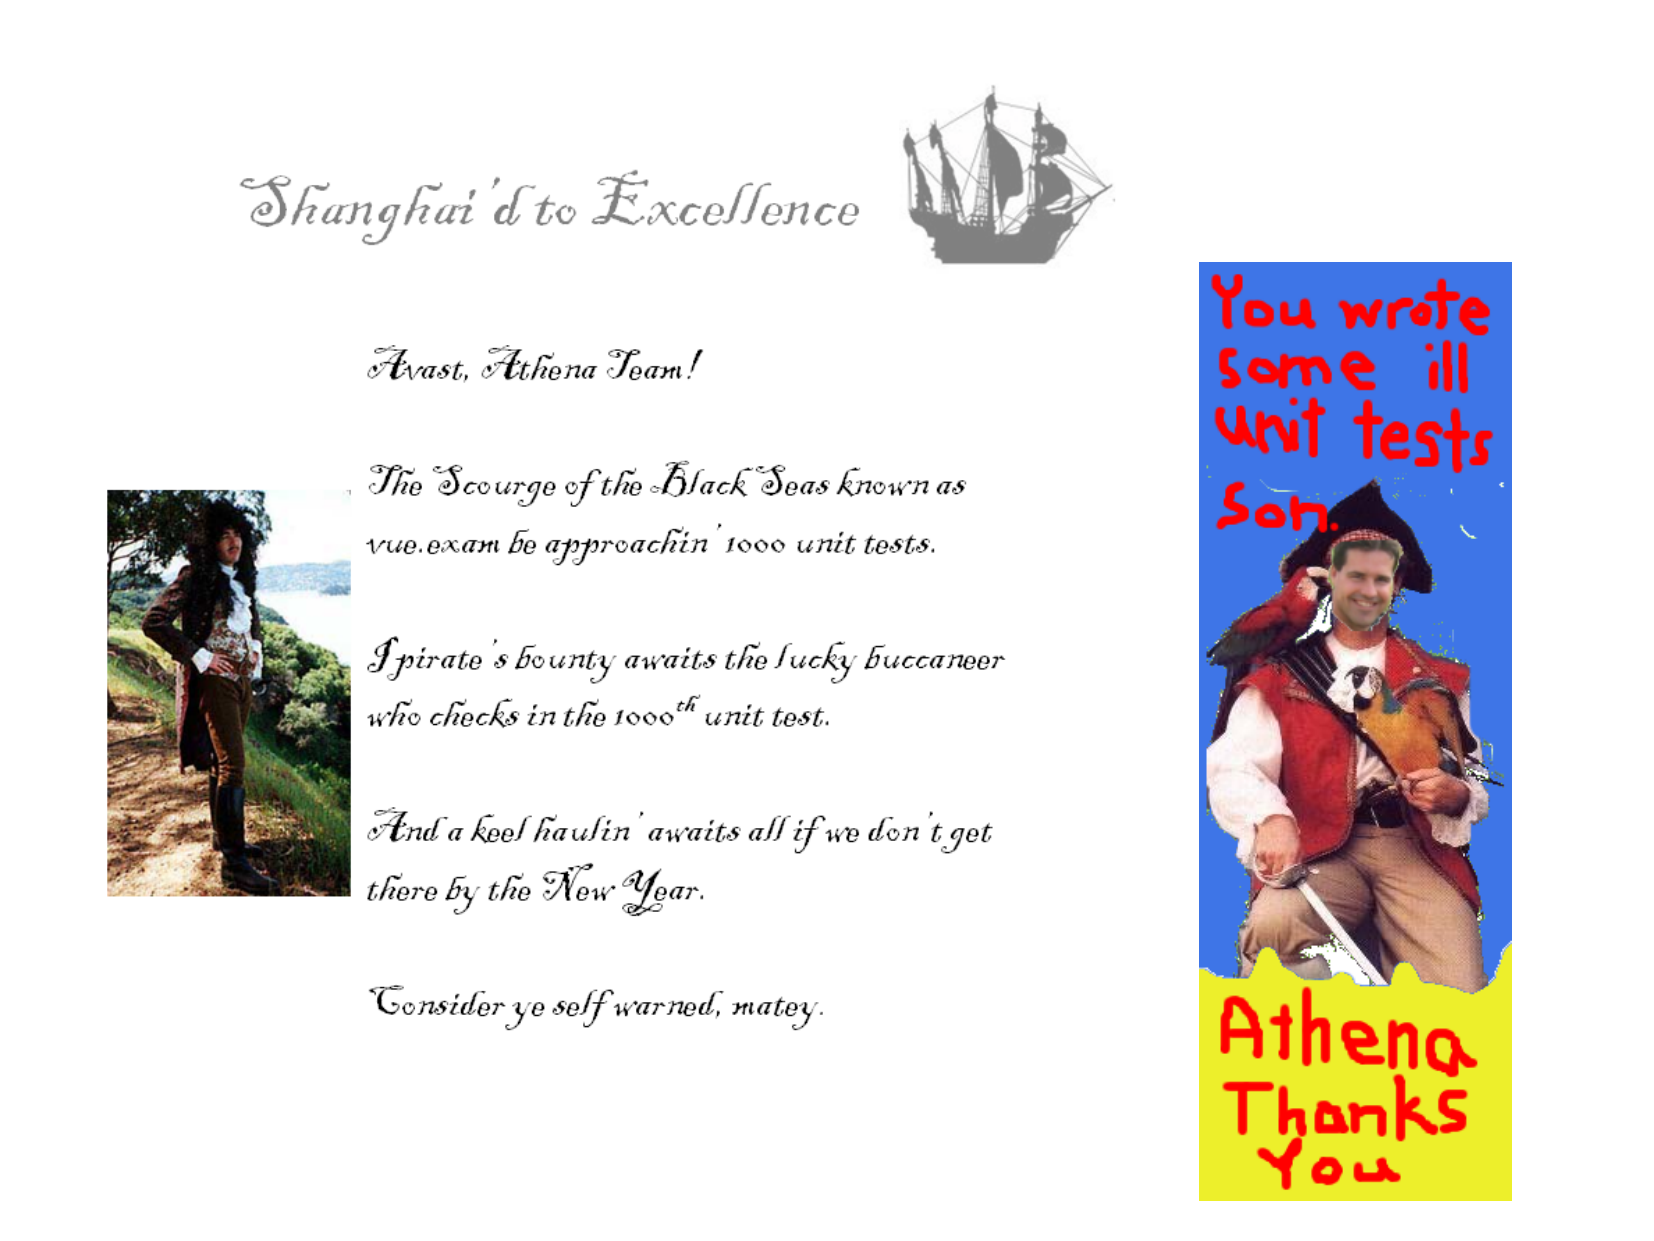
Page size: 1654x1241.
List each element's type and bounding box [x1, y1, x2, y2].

picture [1199, 262, 1512, 1201]
picture [74, 74, 1125, 1040]
